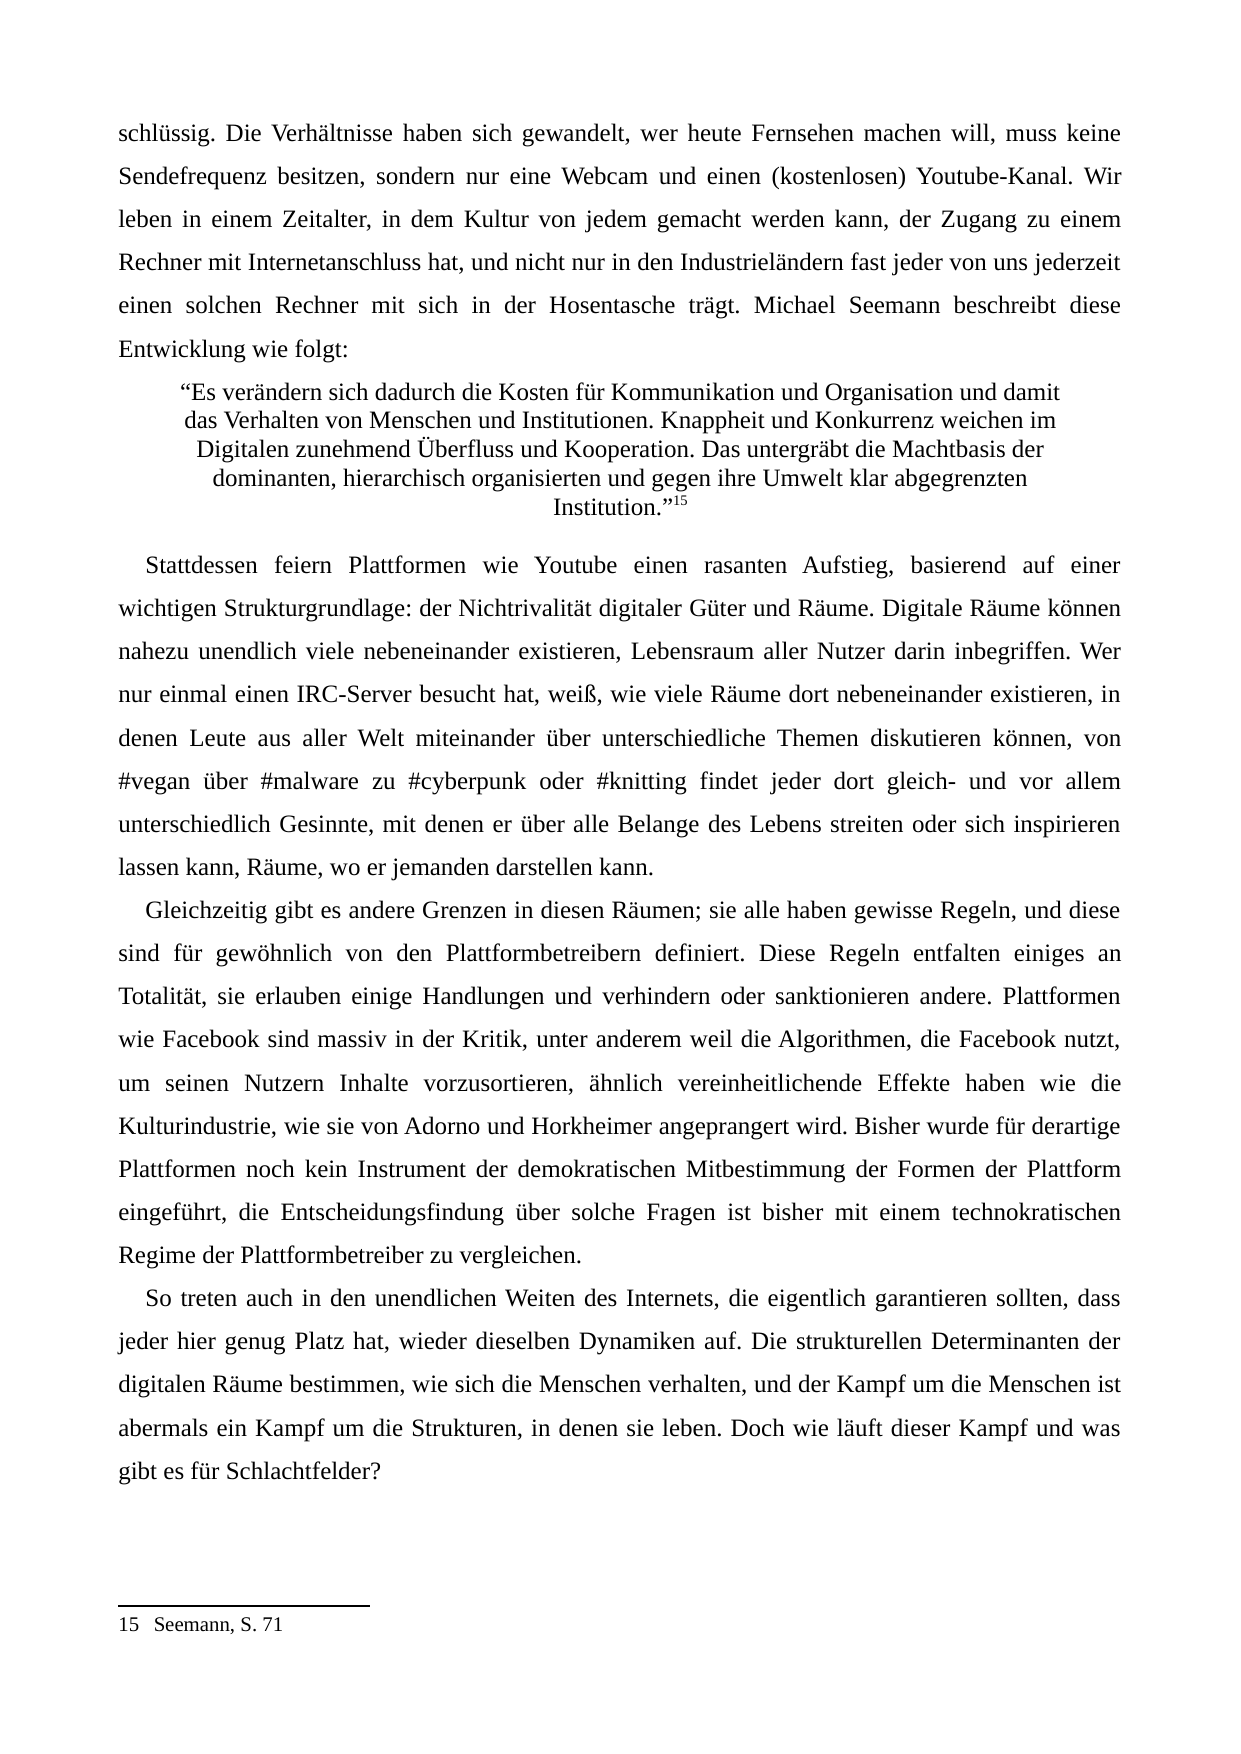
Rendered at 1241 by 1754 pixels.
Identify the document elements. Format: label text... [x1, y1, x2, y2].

text “Es verändern sich dadurch die Kosten für Kommunikation und Organisation und damit das Verhalten von Menschen und Institutionen. Knappheit und Konkurrenz weichen im Digitalen zunehmend Überfluss und Kooperation. Das untergräbt die Machtbasis der dominanten, hierarchisch organisierten und gegen ihre Umwelt klar abgegrenzten Institution.” [177, 377, 1063, 521]
text Seemann, S. 71 [118, 1612, 1122, 1636]
text schlüssig. Die Verhältnisse haben sich gewandelt, wer heute Fernsehen machen will, muss keine Sendefrequenz besitzen, sondern nur eine Webcam und einen (kostenlosen) Youtube-Kanal. Wir leben in einem Zeitalter, in dem Kultur von jedem gemacht werden kann, der Zugang zu einem Rechner mit Internetanschluss hat, und nicht nur in den Industrieländern fast jeder von uns jederzeit einen solchen Rechner mit sich in der Hosentasche trägt. Michael Seemann beschreibt diese Entwicklung wie folgt: [118, 118, 1122, 362]
text Gleichzeitig gibt es andere Grenzen in diesen Räumen; sie alle haben gewisse Regeln, und diese sind für gewöhnlich von den Plattformbetreibern definiert. Diese Regeln entfalten einiges an Totalität, sie erlauben einige Handlungen und verhindern oder sanktionieren andere. Plattformen wie Facebook sind massiv in der Kritik, unter anderem weil die Algorithmen, die Facebook nutzt, um seinen Nutzern Inhalte vorzusortieren, ähnlich vereinheitlichende Effekte haben wie die Kulturindustrie, wie sie von Adorno und Horkheimer angeprangert wird. Bisher wurde für derartige Plattformen noch kein Instrument der demokratischen Mitbestimmung der Formen der Plattform eingeführt, die Entscheidungsfindung über solche Fragen ist bisher mit einem technokratischen Regime der Plattformbetreiber zu vergleichen. [118, 895, 1122, 1269]
text So treten auch in den unendlichen Weiten des Internets, die eigentlich garantieren sollten, dass jeder hier genug Platz hat, wieder dieselben Dynamiken auf. Die strukturellen Determinanten der digitalen Räume bestimmen, wie sich die Menschen verhalten, und der Kampf um die Menschen ist abermals ein Kampf um die Strukturen, in denen sie leben. Doch wie läuft dieser Kampf und was gibt es für Schlachtfelder? [118, 1283, 1122, 1484]
text Stattdessen feiern Plattformen wie Youtube einen rasanten Aufstieg, basierend auf einer wichtigen Strukturgrundlage: der Nichtrivalität digitaler Güter und Räume. Digitale Räume können nahezu unendlich viele nebeneinander existieren, Lebensraum aller Nutzer darin inbegriffen. Wer nur einmal einen IRC-Server besucht hat, weiß, wie viele Räume dort nebeneinander existieren, in denen Leute aus aller Welt miteinander über unterschiedliche Themen diskutieren können, von #vegan über #malware zu #cyberpunk oder #knitting findet jeder dort gleich- und vor allem unterschiedlich Gesinnte, mit denen er über alle Belange des Lebens streiten oder sich inspirieren lassen kann, Räume, wo er jemanden darstellen kann. [118, 550, 1122, 881]
